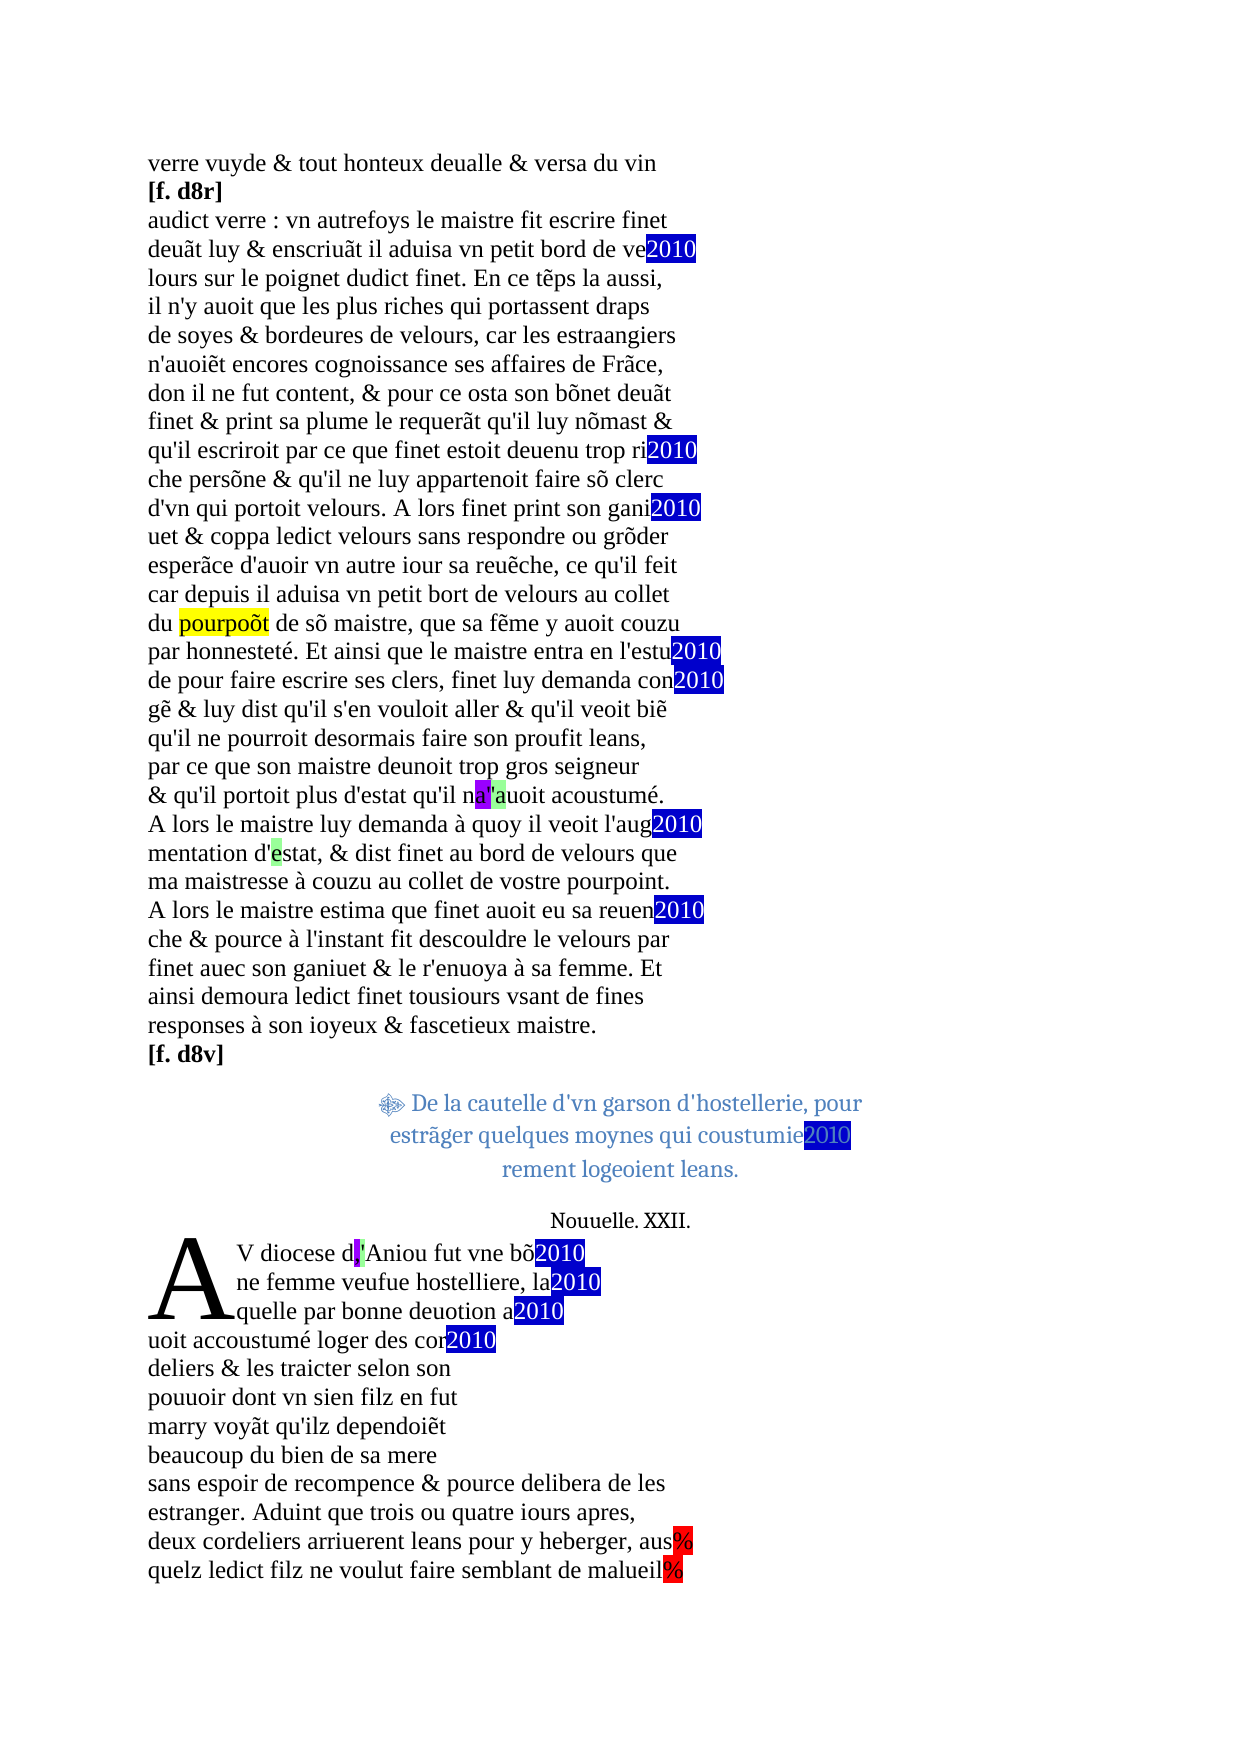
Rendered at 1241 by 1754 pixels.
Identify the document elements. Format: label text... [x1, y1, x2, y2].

subtitle ❧ De la cautelle d'vn garson d'hostellerie, pour estrãger quelques moynes qui coustumie2010 rement logeoient leans. [148, 1088, 1093, 1183]
text verre vuyde & tout honteux deualle & versa du vin [f. d8r] audict verre : vn autrefoys le maistre fit escrire finet deuãt luy & enscriuãt il aduisa vn petit bord de ve2010 lours sur le poignet dudict finet. En ce tẽps la aussi, il n'y auoit que les plus riches qui portassent draps de soyes & bordeures de velours, car les estraangiers n'auoiẽt encores cognoissance ses affaires de Frãce, don il ne fut content, & pour ce osta son bõnet deuãt finet & print sa plume le requerãt qu'il luy nõmast & qu'il escriroit par ce que finet estoit deuenu trop ri2010 che persõne & qu'il ne luy appartenoit faire sõ clerc d'vn qui portoit velours. A lors finet print son gani2010 uet & coppa ledict velours sans respondre ou grõder esperãce d'auoir vn autre iour sa reuẽche, ce qu'il feit car depuis il aduisa vn petit bort de velours au collet du pourpoõt de sõ maistre, que sa fẽme y auoit couzu par honnesteté. Et ainsi que le maistre entra en l'estu2010 de pour faire escrire ses clers, finet luy demanda con2010 gẽ & luy dist qu'il s'en vouloit aller & qu'il veoit biẽ qu'il ne pourroit desormais faire son proufit leans, par ce que son maistre deunoit trop gros seigneur & qu'il portoit plus d'estat qu'il na''auoit acoustumé. A lors le maistre luy demanda à quoy il veoit l'aug2010 mentation d'estat, & dist finet au bord de velours que ma maistresse à couzu au collet de vostre pourpoint. A lors le maistre estima que finet auoit eu sa reuen2010 che & pource à l'instant fit descouldre le velours par finet auec son ganiuet & le r'enuoya à sa femme. Et ainsi demoura ledict finet tousiours vsant de fines responses à son ioyeux & fascetieux maistre. [148, 148, 1093, 1039]
text [f. d8v] [148, 1039, 1093, 1068]
text AV diocese d,'Aniou fut vne bõ2010 ne femme veufue hostelliere, la2010 quelle par bonne deuotion a2010 uoit accoustumé loger des cor2010 deliers & les traicter selon son pouuoir dont vn sien filz en fut marry voyãt qu'ilz dependoiẽt beaucoup du bien de sa mere sans espoir de recompence & pource delibera de les estranger. Aduint que trois ou quatre iours apres, deux cordeliers arriuerent leans pour y heberger, aus% quelz ledict filz ne voulut faire semblant de malueil% [148, 1238, 1093, 1583]
subtitle Nouuelle. XXII. [148, 1208, 1093, 1235]
